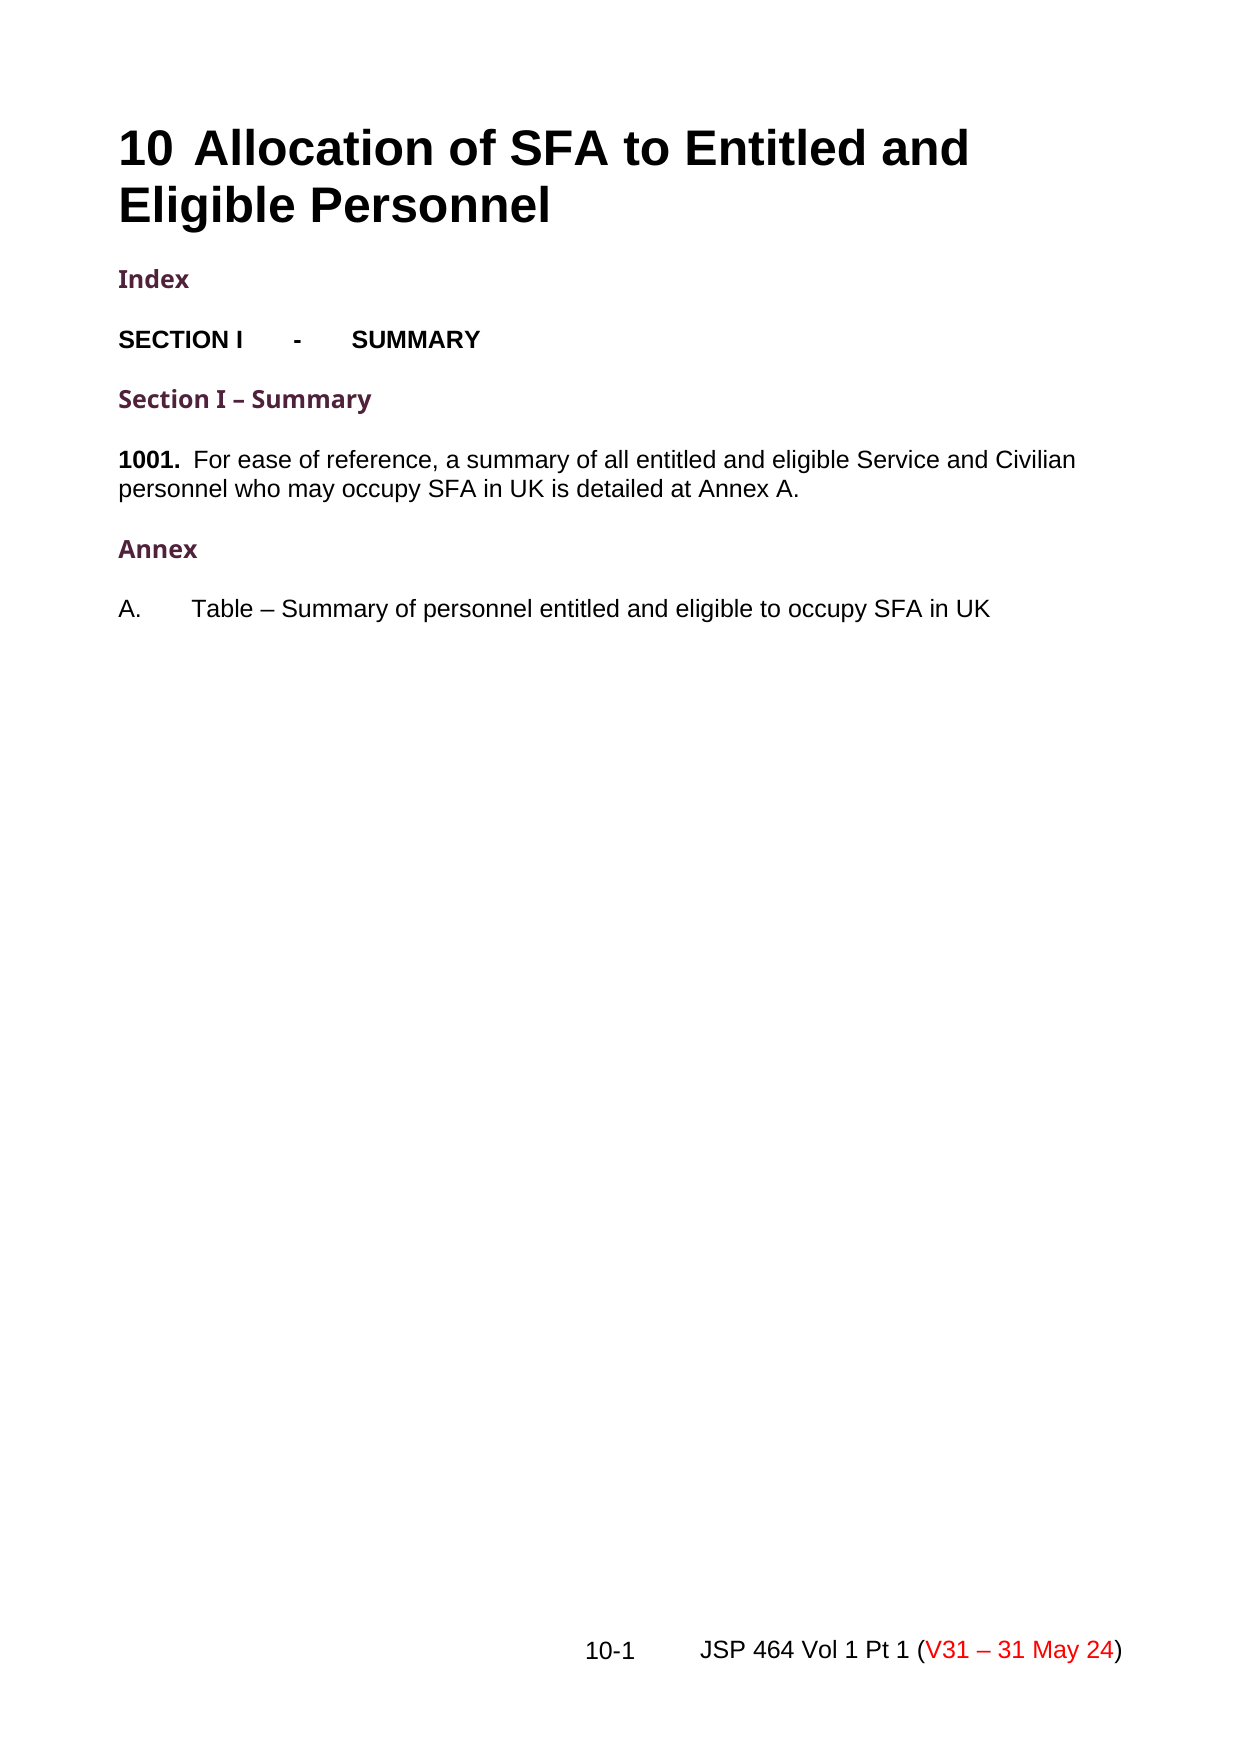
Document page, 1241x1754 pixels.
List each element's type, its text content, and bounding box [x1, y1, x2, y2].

text Index [118, 262, 1122, 296]
text Section I – Summary [118, 382, 1122, 416]
text A. Table – Summary of personnel entitled and eligible to occupy SFA in UK [118, 594, 1122, 623]
text Annex [118, 531, 1122, 565]
text SECTION I - SUMMARY [118, 325, 1122, 353]
text 10 Allocation of SFA to Entitled and Eligible Personnel [118, 118, 1122, 233]
text 1001. For ease of reference, a summary of all entitled and eligible Service and Civilian personnel who may occupy SFA in UK is detailed at Annex A. [118, 445, 1122, 502]
